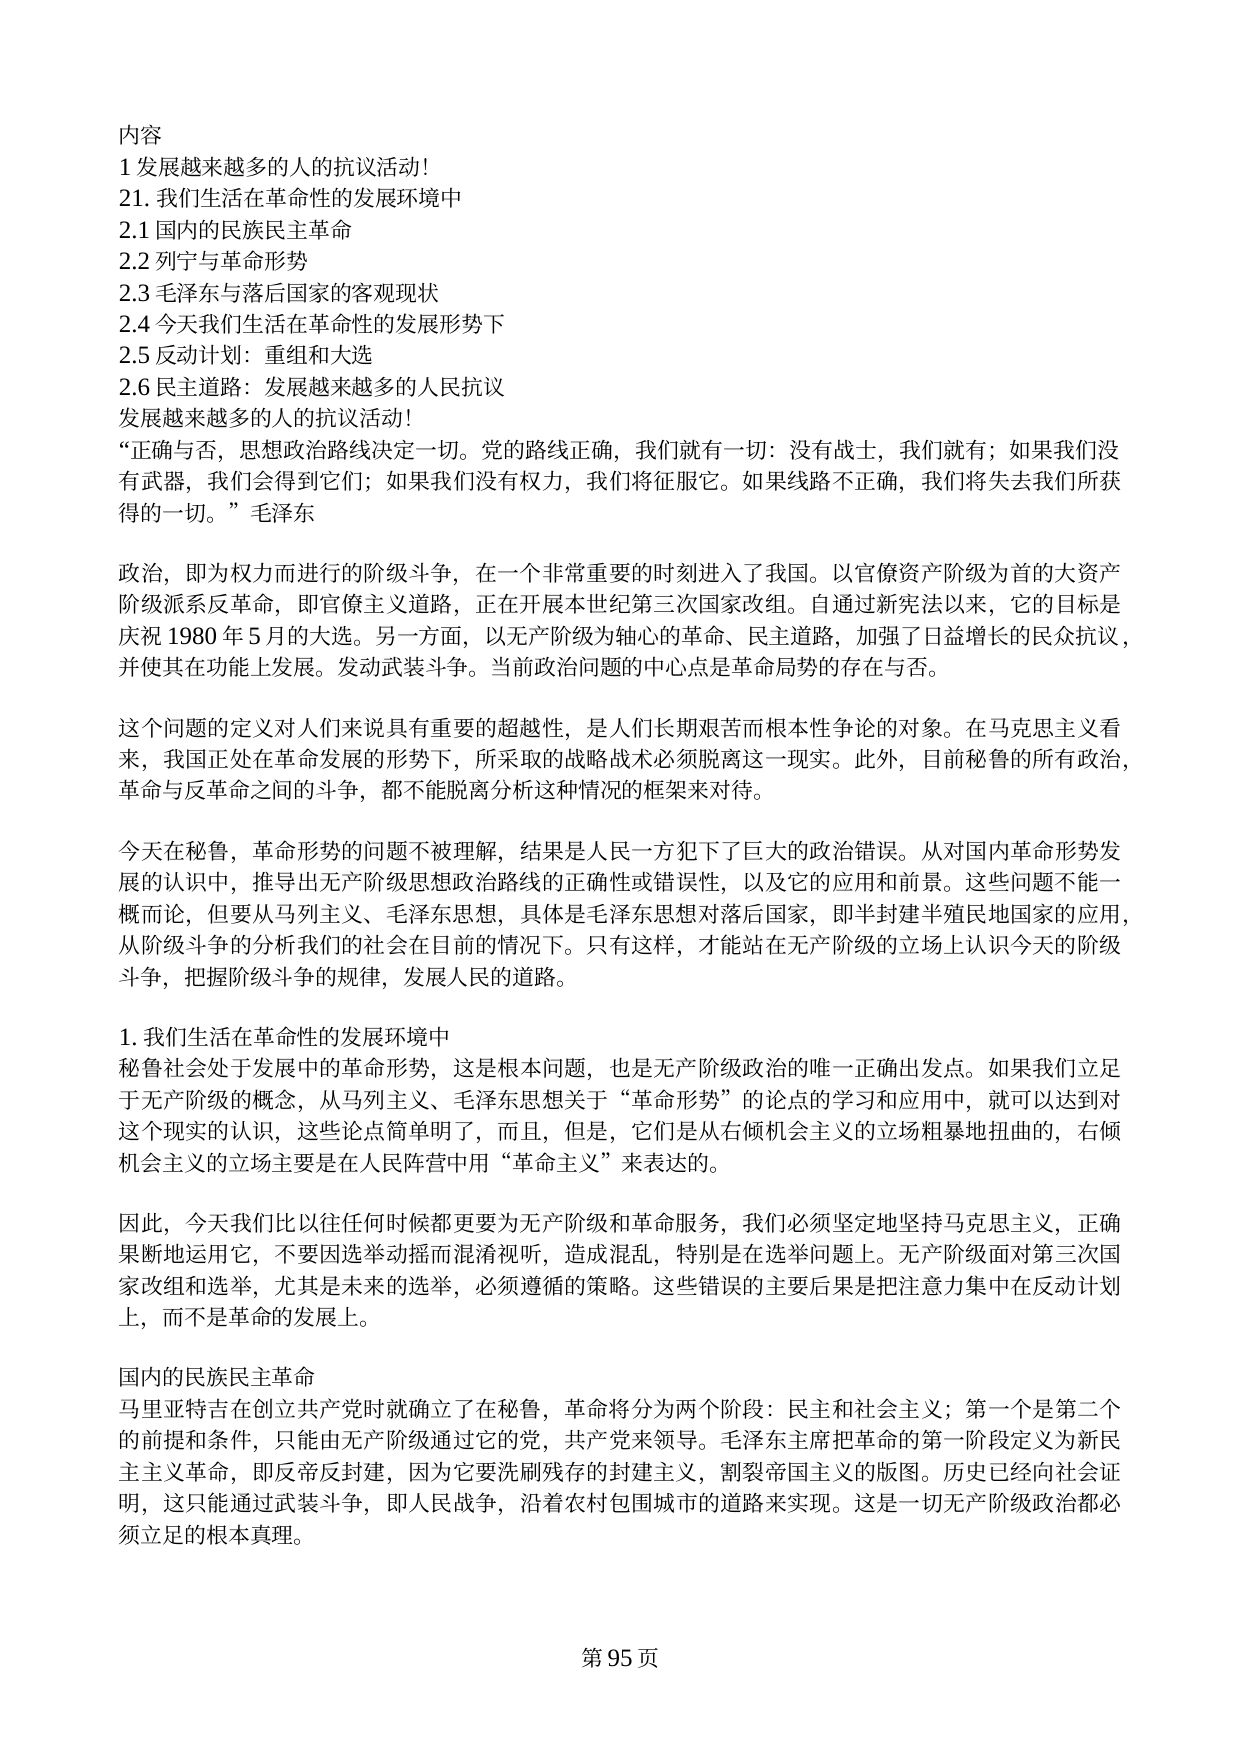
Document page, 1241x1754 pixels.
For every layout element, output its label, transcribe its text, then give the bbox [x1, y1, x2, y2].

text 马里亚特吉在创立共产党时就确立了在秘鲁，革命将分为两个阶段：民主和社会主义；第一个是第二个的前提和条件，只能由无产阶级通过它的党，共产党来领导。毛泽东主席把革命的第一阶段定义为新民主主义革命，即反帝反封建，因为它要洗刷残存的封建主义，割裂帝国主义的版图。历史已经向社会证明，这只能通过武装斗争，即人民战争，沿着农村包围城市的道路来实现。这是一切无产阶级政治都必须立足的根本真理。 [118, 1392, 1122, 1549]
text “正确与否，思想政治路线决定一切。党的路线正确，我们就有一切：没有战士，我们就有；如果我们没有武器，我们会得到它们；如果我们没有权力，我们将征服它。如果线路不正确，我们将失去我们所获得的一切。”毛泽东 [118, 433, 1122, 527]
text 1. 我们生活在革命性的发展环境中 [118, 1020, 1122, 1051]
text 2.2列宁与革命形势 [118, 244, 1122, 276]
text 2.6民主道路：发展越来越多的人民抗议 [118, 370, 1122, 402]
text 内容 [118, 118, 1122, 150]
text 政治，即为权力而进行的阶级斗争，在一个非常重要的时刻进入了我国。以官僚资产阶级为首的大资产阶级派系反革命，即官僚主义道路，正在开展本世纪第三次国家改组。自通过新宪法以来，它的目标是庆祝1980年5月的大选。另一方面，以无产阶级为轴心的革命、民主道路，加强了日益增长的民众抗议，并使其在功能上发展。发动武装斗争。当前政治问题的中心点是革命局势的存在与否。 [118, 556, 1122, 682]
text 秘鲁社会处于发展中的革命形势，这是根本问题，也是无产阶级政治的唯一正确出发点。如果我们立足于无产阶级的概念，从马列主义、毛泽东思想关于“革命形势”的论点的学习和应用中，就可以达到对这个现实的认识，这些论点简单明了，而且，但是，它们是从右倾机会主义的立场粗暴地扭曲的，右倾机会主义的立场主要是在人民阵营中用“革命主义”来表达的。 [118, 1051, 1122, 1177]
text 2.3毛泽东与落后国家的客观现状 [118, 276, 1122, 307]
text 发展越来越多的人的抗议活动！ [118, 402, 1122, 433]
text 因此，今天我们比以往任何时候都更要为无产阶级和革命服务，我们必须坚定地坚持马克思主义，正确果断地运用它，不要因选举动摇而混淆视听，造成混乱，特别是在选举问题上。无产阶级面对第三次国家改组和选举，尤其是未来的选举，必须遵循的策略。这些错误的主要后果是把注意力集中在反动计划上，而不是革命的发展上。 [118, 1206, 1122, 1332]
text 这个问题的定义对人们来说具有重要的超越性，是人们长期艰苦而根本性争论的对象。在马克思主义看来，我国正处在革命发展的形势下，所采取的战略战术必须脱离这一现实。此外，目前秘鲁的所有政治，革命与反革命之间的斗争，都不能脱离分析这种情况的框架来对待。 [118, 711, 1122, 805]
text 21. 我们生活在革命性的发展环境中 [118, 181, 1122, 213]
text 1发展越来越多的人的抗议活动！ [118, 150, 1122, 181]
text 2.5反动计划：重组和大选 [118, 339, 1122, 370]
text 今天在秘鲁，革命形势的问题不被理解，结果是人民一方犯下了巨大的政治错误。从对国内革命形势发展的认识中，推导出无产阶级思想政治路线的正确性或错误性，以及它的应用和前景。这些问题不能一概而论，但要从马列主义、毛泽东思想，具体是毛泽东思想对落后国家，即半封建半殖民地国家的应用，从阶级斗争的分析我们的社会在目前的情况下。只有这样，才能站在无产阶级的立场上认识今天的阶级斗争，把握阶级斗争的规律，发展人民的道路。 [118, 834, 1122, 991]
text 2.1国内的民族民主革命 [118, 213, 1122, 244]
text 2.4今天我们生活在革命性的发展形势下 [118, 307, 1122, 339]
text 国内的民族民主革命 [118, 1361, 1122, 1392]
